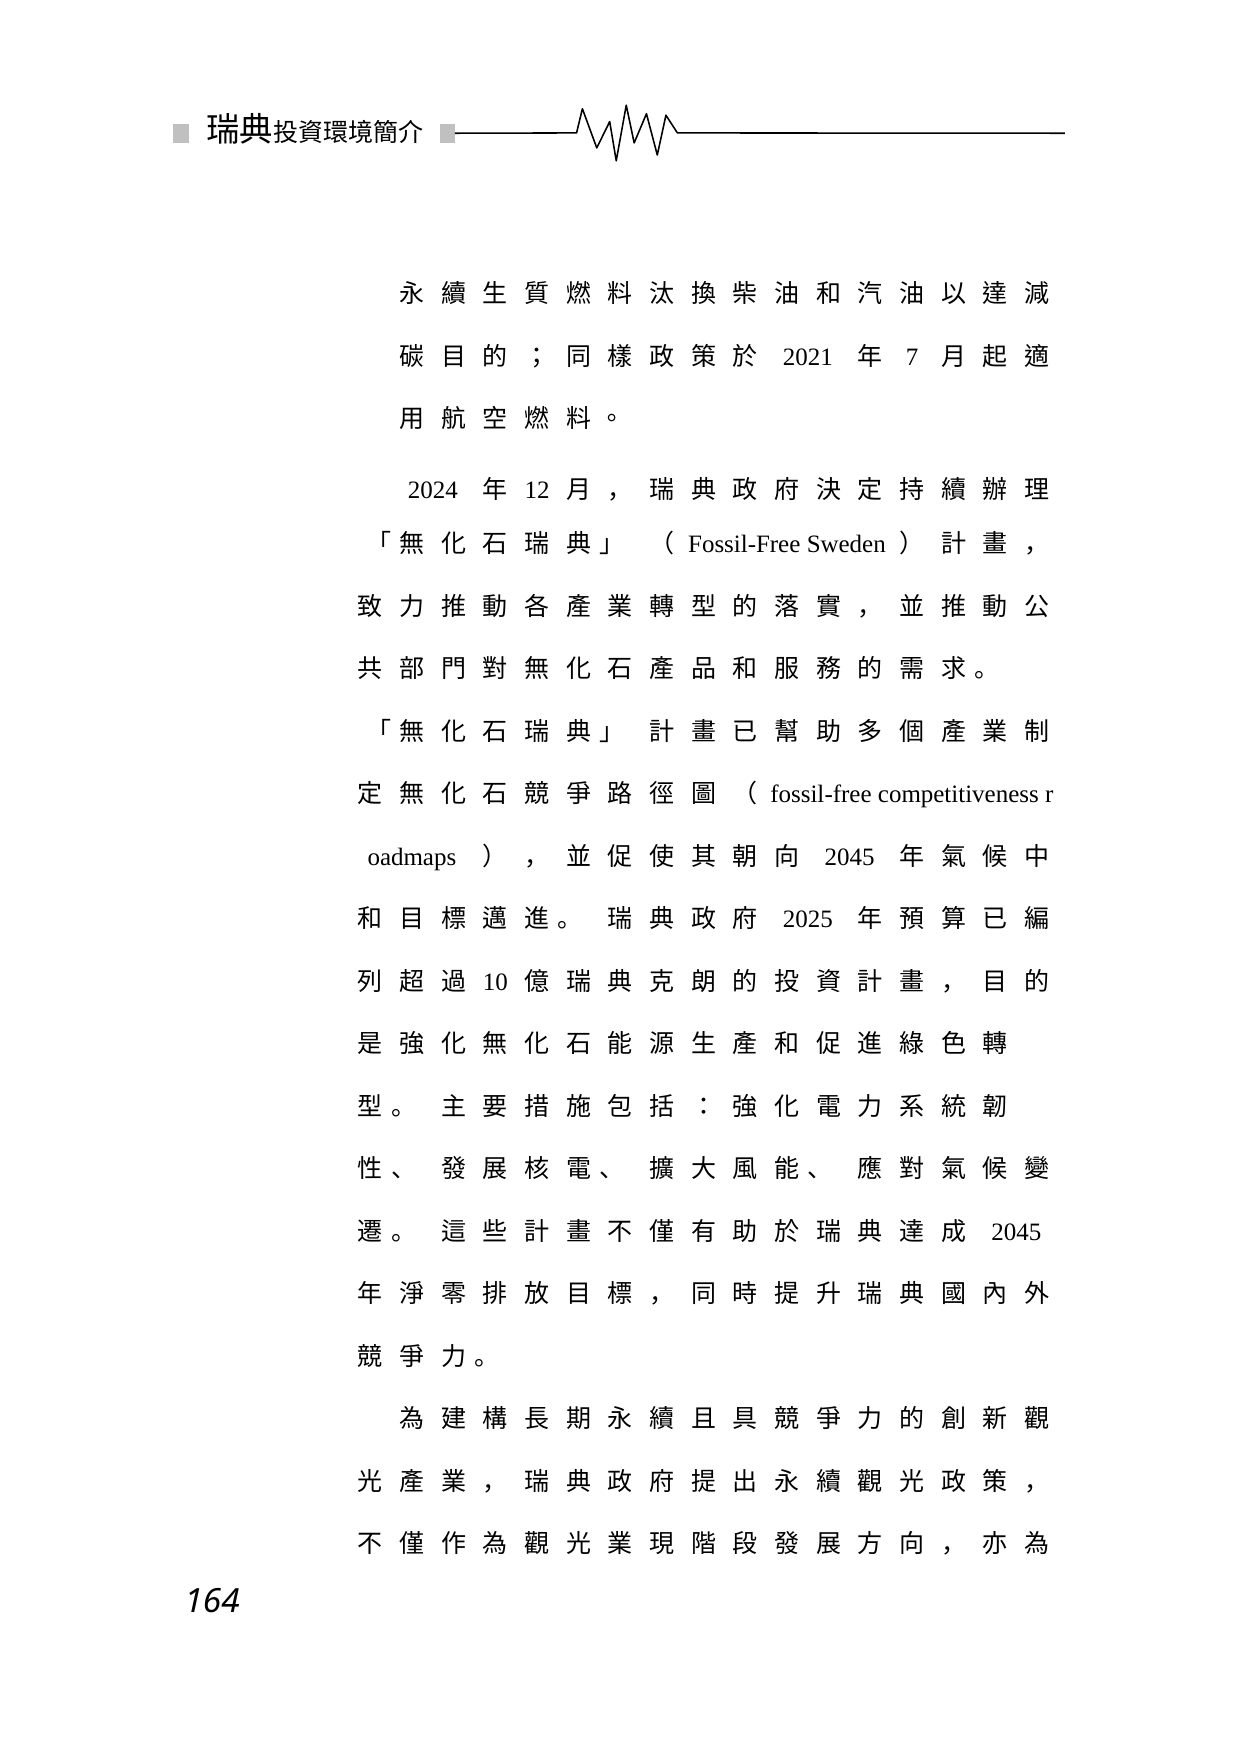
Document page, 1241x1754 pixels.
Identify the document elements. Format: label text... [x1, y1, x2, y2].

text 2024年12月，瑞典政府決定持續辦理「無化石瑞典」（Fossil-Free Sweden）計畫，致力推動各產業轉型的落實，並推動公共部門對無化石產品和服務的需求。「無化石瑞典」計畫已幫助多個產業制定無化石競爭路徑圖（fossil-free competitiveness roadmaps），並促使其朝向2045年氣候中和目標邁進。瑞典政府2025年預算已編列超過10億瑞典克朗的投資計畫，目的是強化無化石能源生產和促進綠色轉型。主要措施包括：強化電力系統韌性、發展核電、擴大風能、應對氣候變遷。這些計畫不僅有助於瑞典達成2045年淨零排放目標，同時提升瑞典國內外競爭力。 [330, 438, 1058, 1375]
text 為建構長期永續且具競爭力的創新觀光產業，瑞典政府提出永續觀光政策，不僅作為觀光業現階段發展方向，亦為 [330, 1375, 1058, 1563]
text 永續生質燃料汰換柴油和汽油以達減碳目的；同樣政策於2021年7月起適用航空燃料。 [306, 250, 1058, 438]
